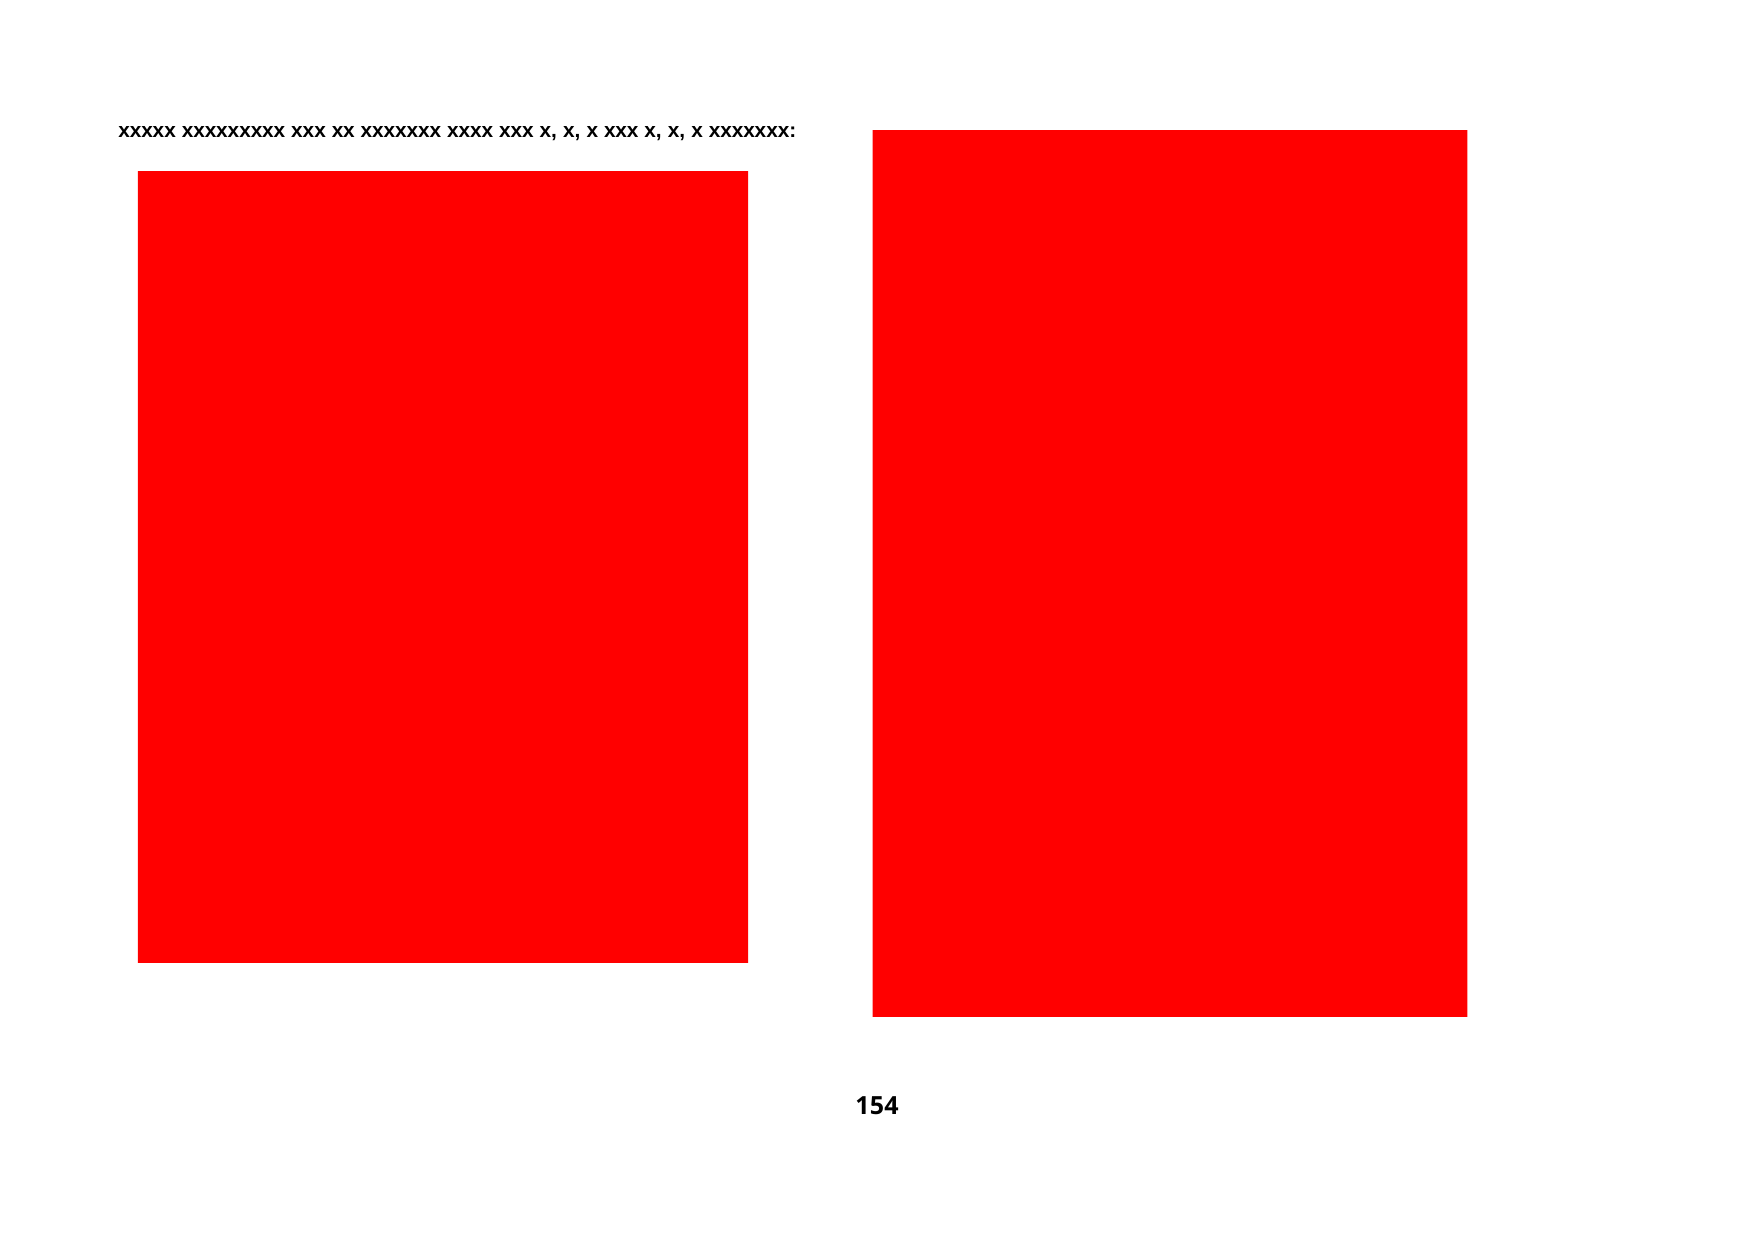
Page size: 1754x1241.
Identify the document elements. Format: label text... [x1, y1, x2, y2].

picture [137, 171, 749, 963]
picture [872, 130, 1468, 1017]
text xxxxx xxxxxxxxx xxx xx xxxxxxx xxxx xxx x, x, x xxx x, x, x xxxxxxx: [118, 118, 1636, 142]
